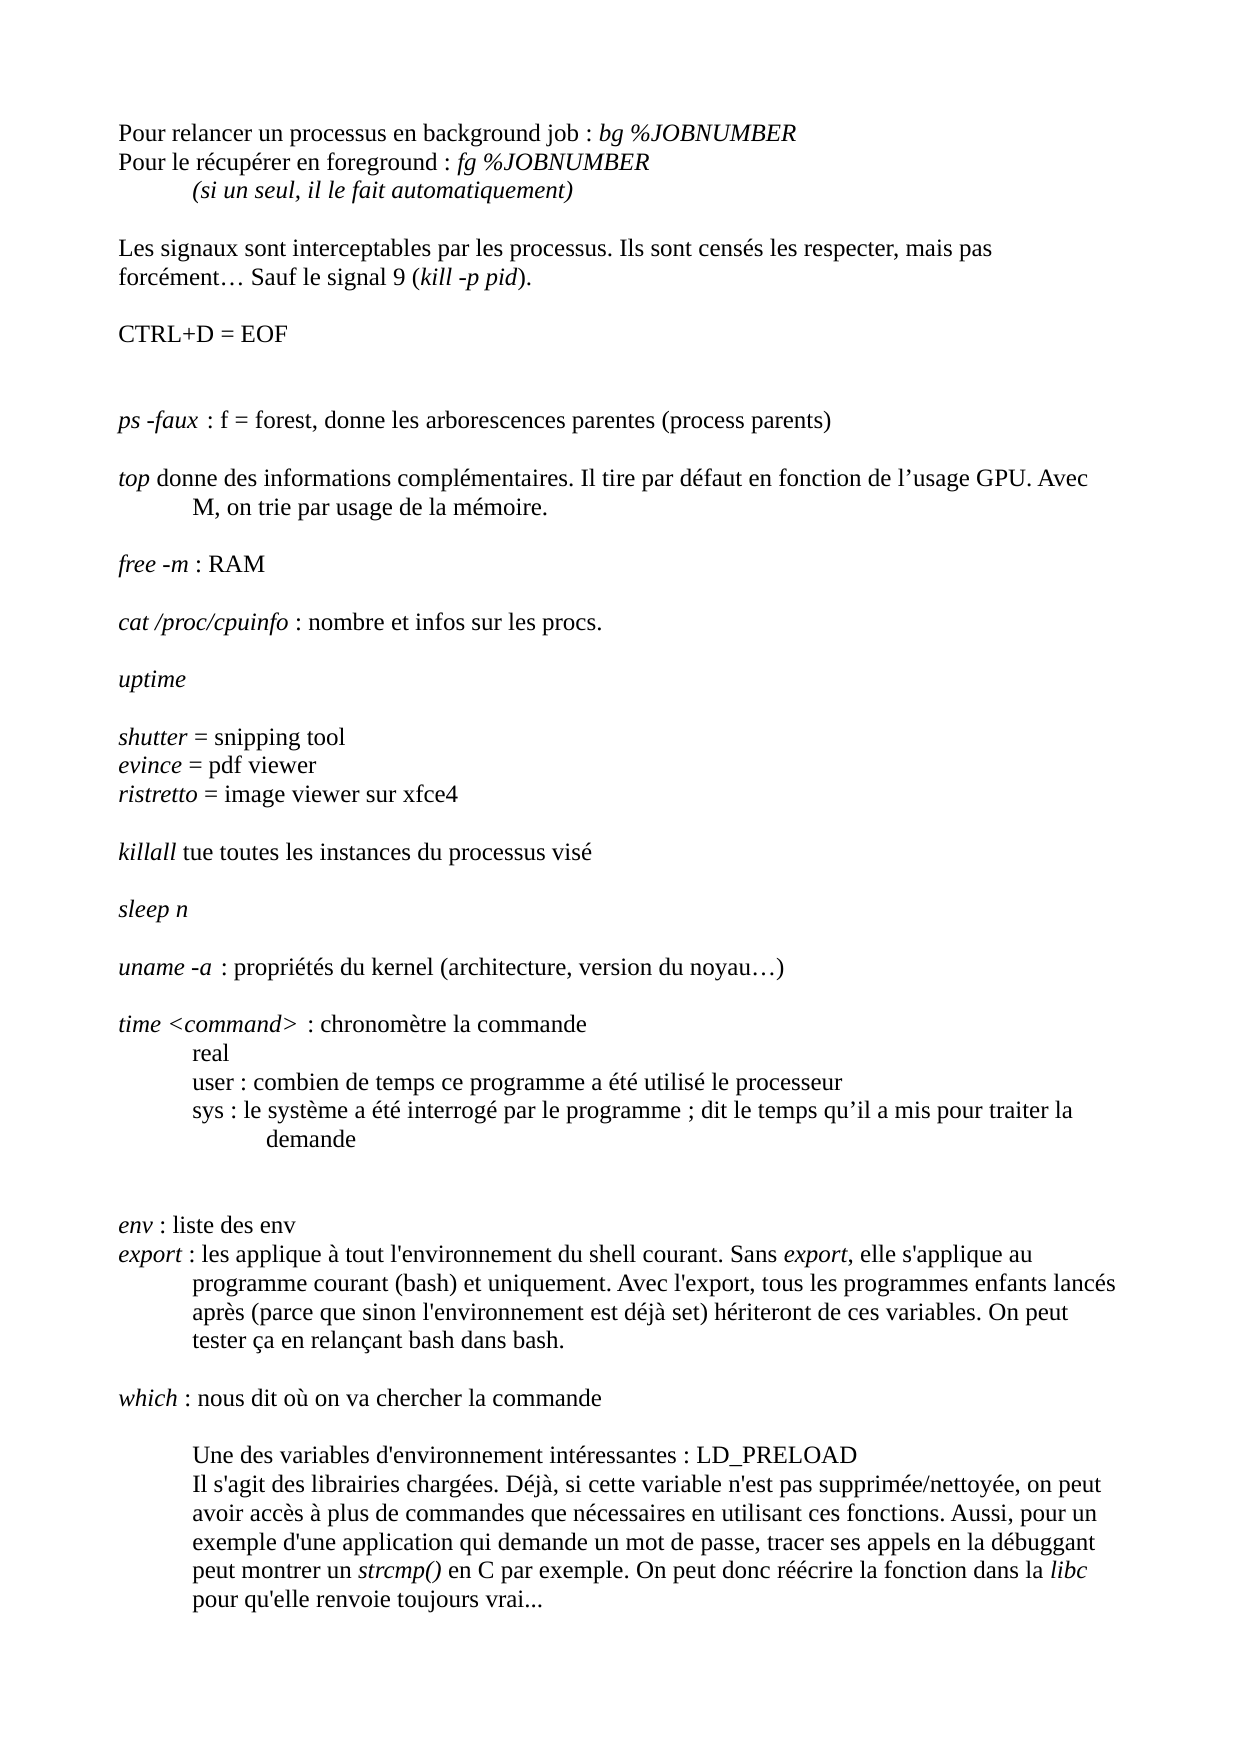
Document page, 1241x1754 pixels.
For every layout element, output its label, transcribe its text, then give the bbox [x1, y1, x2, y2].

text killall tue toutes les instances du processus visé [118, 837, 1122, 866]
text sys : le système a été interrogé par le programme ; dit le temps qu’il a mis pour traiter la demande [118, 1096, 1122, 1153]
text evince = pdf viewer [118, 751, 1122, 779]
text top donne des informations complémentaires. Il tire par défaut en fonction de l’usage GPU. Avec M, on trie par usage de la mémoire. [118, 463, 1122, 521]
text user : combien de temps ce programme a été utilisé le processeur [118, 1067, 1122, 1096]
text Une des variables d'environnement intéressantes : LD_PRELOAD [118, 1441, 1122, 1469]
text free -m : RAM [118, 549, 1122, 578]
text sleep n [118, 894, 1122, 923]
text real [118, 1038, 1122, 1067]
text ps -faux : f = forest, donne les arborescences parentes (process parents) [118, 406, 1122, 434]
text time <command> : chronomètre la commande [118, 1009, 1122, 1038]
text Pour relancer un processus en background job : bg %JOBNUMBER [118, 118, 1122, 147]
text uname -a : propriétés du kernel (architecture, version du noyau…) [118, 952, 1122, 981]
text env : liste des env [118, 1211, 1122, 1239]
text which : nous dit où on va chercher la commande [118, 1383, 1122, 1412]
text CTRL+D = EOF [118, 319, 1122, 348]
text uptime [118, 664, 1122, 693]
text Il s'agit des librairies chargées. Déjà, si cette variable n'est pas supprimée/nettoyée, on peut avoir accès à plus de commandes que nécessaires en utilisant ces fonctions. Aussi, pour un exemple d'une application qui demande un mot de passe, tracer ses appels en la débuggant peut montrer un strcmp() en C par exemple. On peut donc réécrire la fonction dans la libc pour qu'elle renvoie toujours vrai... [118, 1469, 1122, 1613]
text cat /proc/cpuinfo : nombre et infos sur les procs. [118, 607, 1122, 636]
text ristretto = image viewer sur xfce4 [118, 779, 1122, 808]
text Pour le récupérer en foreground : fg %JOBNUMBER [118, 147, 1122, 176]
text export : les applique à tout l'environnement du shell courant. Sans export, elle s'applique au programme courant (bash) et uniquement. Avec l'export, tous les programmes enfants lancés après (parce que sinon l'environnement est déjà set) hériteront de ces variables. On peut tester ça en relançant bash dans bash. [118, 1239, 1122, 1354]
text (si un seul, il le fait automatiquement) [118, 176, 1122, 204]
text Les signaux sont interceptables par les processus. Ils sont censés les respecter, mais pas forcément… Sauf le signal 9 (kill -p pid). [118, 233, 1122, 291]
text shutter = snipping tool [118, 722, 1122, 751]
